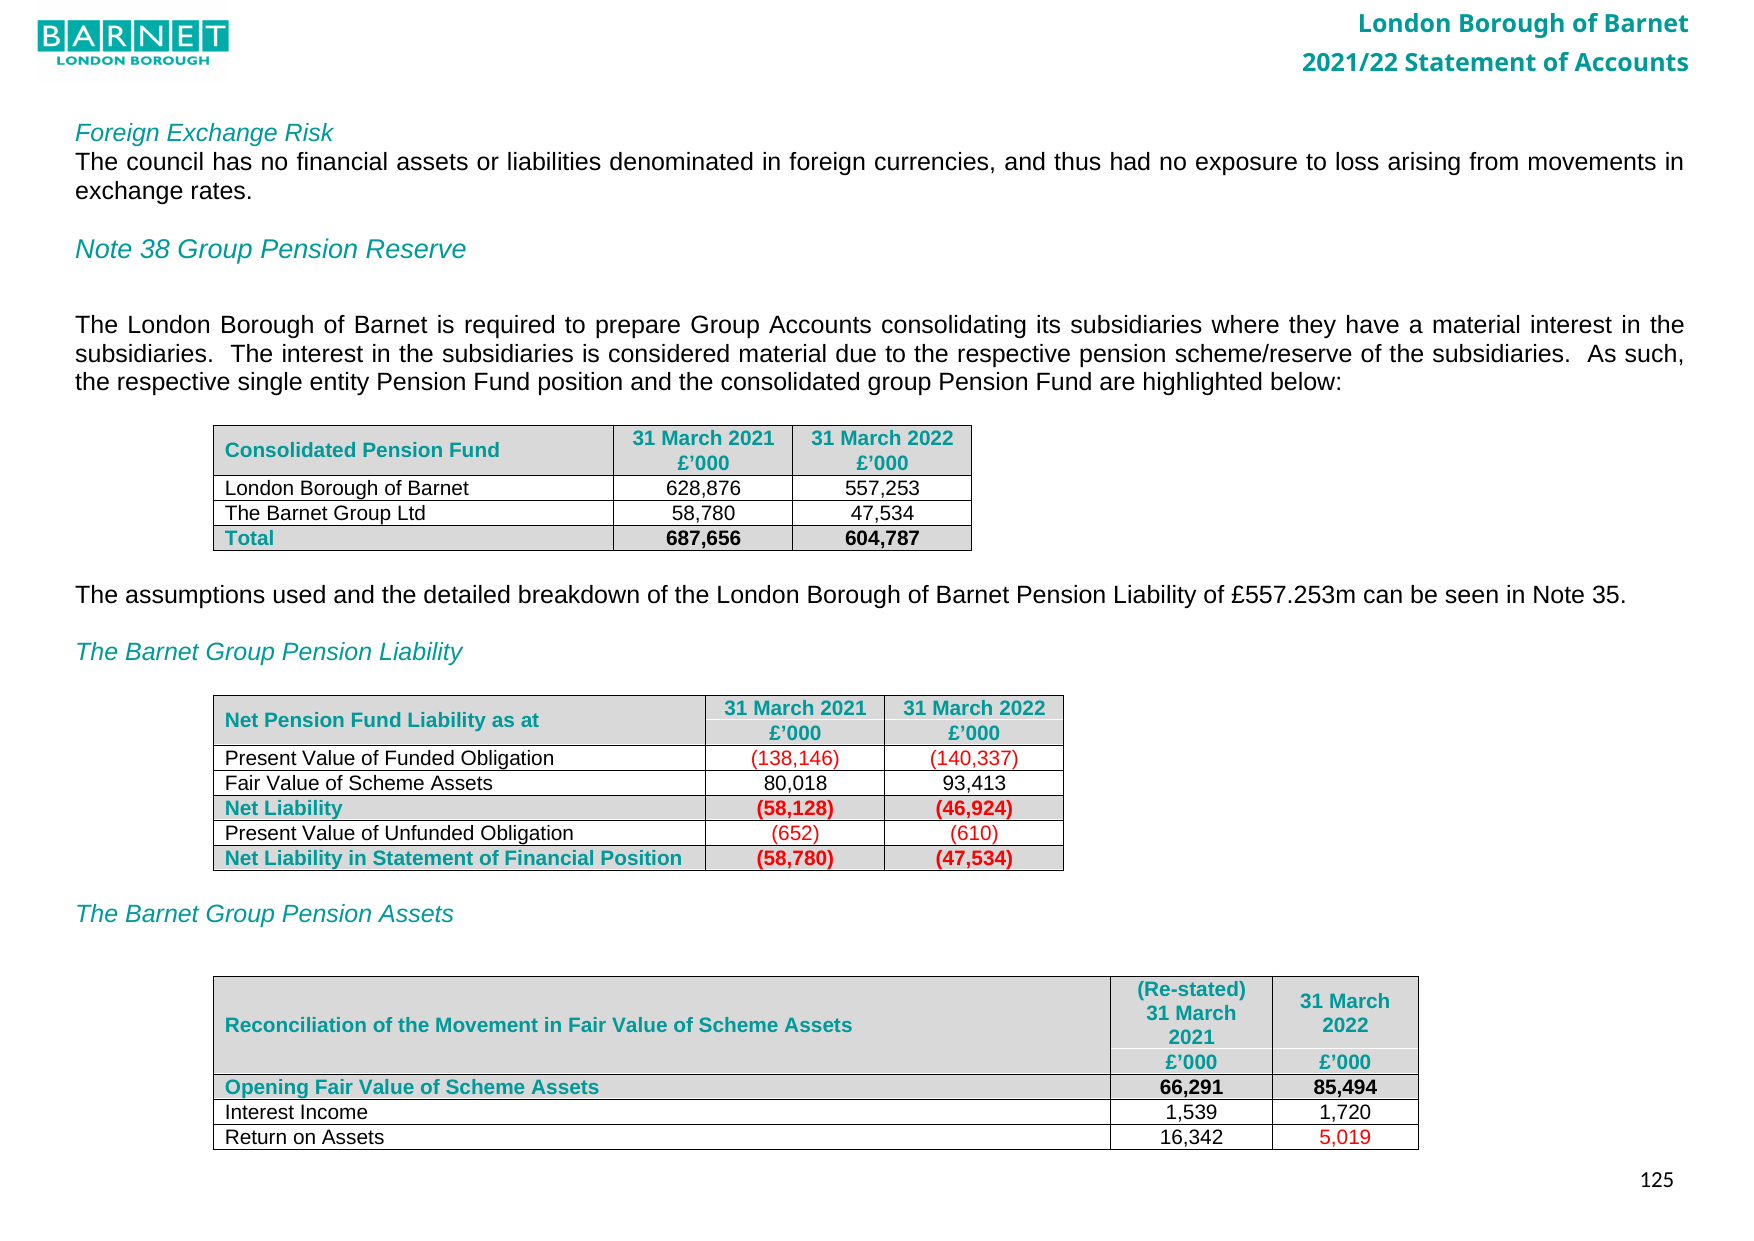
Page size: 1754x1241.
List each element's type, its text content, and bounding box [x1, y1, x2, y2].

table_cell £’000 [614, 450, 792, 475]
table_cell 5,019 [1273, 1125, 1418, 1148]
table_header 31 March 2022 [793, 426, 971, 450]
table_cell £’000 [706, 720, 884, 744]
text The council has no financial assets or liabilities denominated in foreign currencies, and thus had no exposure to loss arising from movements in exchange rates. [75, 147, 1689, 204]
table_cell The Barnet Group Ltd [214, 501, 613, 525]
table_header 31 March 2021 [706, 696, 884, 719]
table_cell 66,291 [1111, 1075, 1272, 1098]
table_cell (58,128) [706, 796, 884, 819]
text The assumptions used and the detailed breakdown of the London Borough of Barnet Pension Liability of £557.253m can be seen in Note 35. [75, 579, 1689, 608]
table_cell (138,146) [706, 746, 884, 769]
table_cell London Borough of Barnet [214, 476, 613, 500]
table_cell 1,539 [1111, 1100, 1272, 1123]
table_cell Return on Assets [214, 1125, 1110, 1148]
table_header Reconciliation of the Movement in Fair Value of Scheme Assets [214, 977, 1110, 1073]
table_cell (652) [706, 821, 884, 844]
table_cell 93,413 [885, 771, 1063, 794]
text The Barnet Group Pension Liability [75, 637, 1689, 666]
table_cell (47,534) [885, 846, 1063, 869]
table_header 31 March 2021 [614, 426, 792, 450]
table_cell Net Liability in Statement of Financial Position [214, 846, 705, 869]
table_header 31 March 2022 [885, 696, 1063, 719]
table_cell 80,018 [706, 771, 884, 794]
table_cell Total [214, 526, 613, 550]
subtitle Foreign Exchange Risk [75, 118, 1689, 147]
table_cell 16,342 [1111, 1125, 1272, 1148]
table_header 31 March 2022 [1273, 977, 1418, 1048]
table_cell £’000 [1273, 1049, 1418, 1073]
table_cell (46,924) [885, 796, 1063, 819]
table_cell Fair Value of Scheme Assets [214, 771, 705, 794]
table_header Net Pension Fund Liability as at [214, 696, 705, 744]
text The London Borough of Barnet is required to prepare Group Accounts consolidating its subsidiaries where they have a material interest in the subsidiaries. The interest in the subsidiaries is considered material due to the respective pension scheme/reserve of the subsidiaries. As such, the respective single entity Pension Fund position and the consolidated group Pension Fund are highlighted below: [75, 310, 1689, 396]
text The Barnet Group Pension Assets [75, 899, 1689, 928]
subtitle Note 38 Group Pension Reserve [75, 233, 1689, 264]
table_cell 47,534 [793, 501, 971, 525]
table_cell 604,787 [793, 526, 971, 550]
table_cell 1,720 [1273, 1100, 1418, 1123]
table_cell Opening Fair Value of Scheme Assets [214, 1075, 1110, 1098]
table_cell £’000 [885, 720, 1063, 744]
table_cell 85,494 [1273, 1075, 1418, 1098]
table_cell (58,780) [706, 846, 884, 869]
table_cell Interest Income [214, 1100, 1110, 1123]
table_cell (610) [885, 821, 1063, 844]
table_cell £’000 [1111, 1049, 1272, 1073]
table_cell Net Liability [214, 796, 705, 819]
table_header (Re-stated) 31 March 2021 [1111, 977, 1272, 1048]
table_cell 628,876 [614, 476, 792, 500]
table_cell 58,780 [614, 501, 792, 525]
table_cell 687,656 [614, 526, 792, 550]
table_cell £’000 [793, 450, 971, 475]
table_cell (140,337) [885, 746, 1063, 769]
table_cell 557,253 [793, 476, 971, 500]
table_cell Present Value of Funded Obligation [214, 746, 705, 769]
table_cell Present Value of Unfunded Obligation [214, 821, 705, 844]
table_header Consolidated Pension Fund [214, 426, 613, 475]
